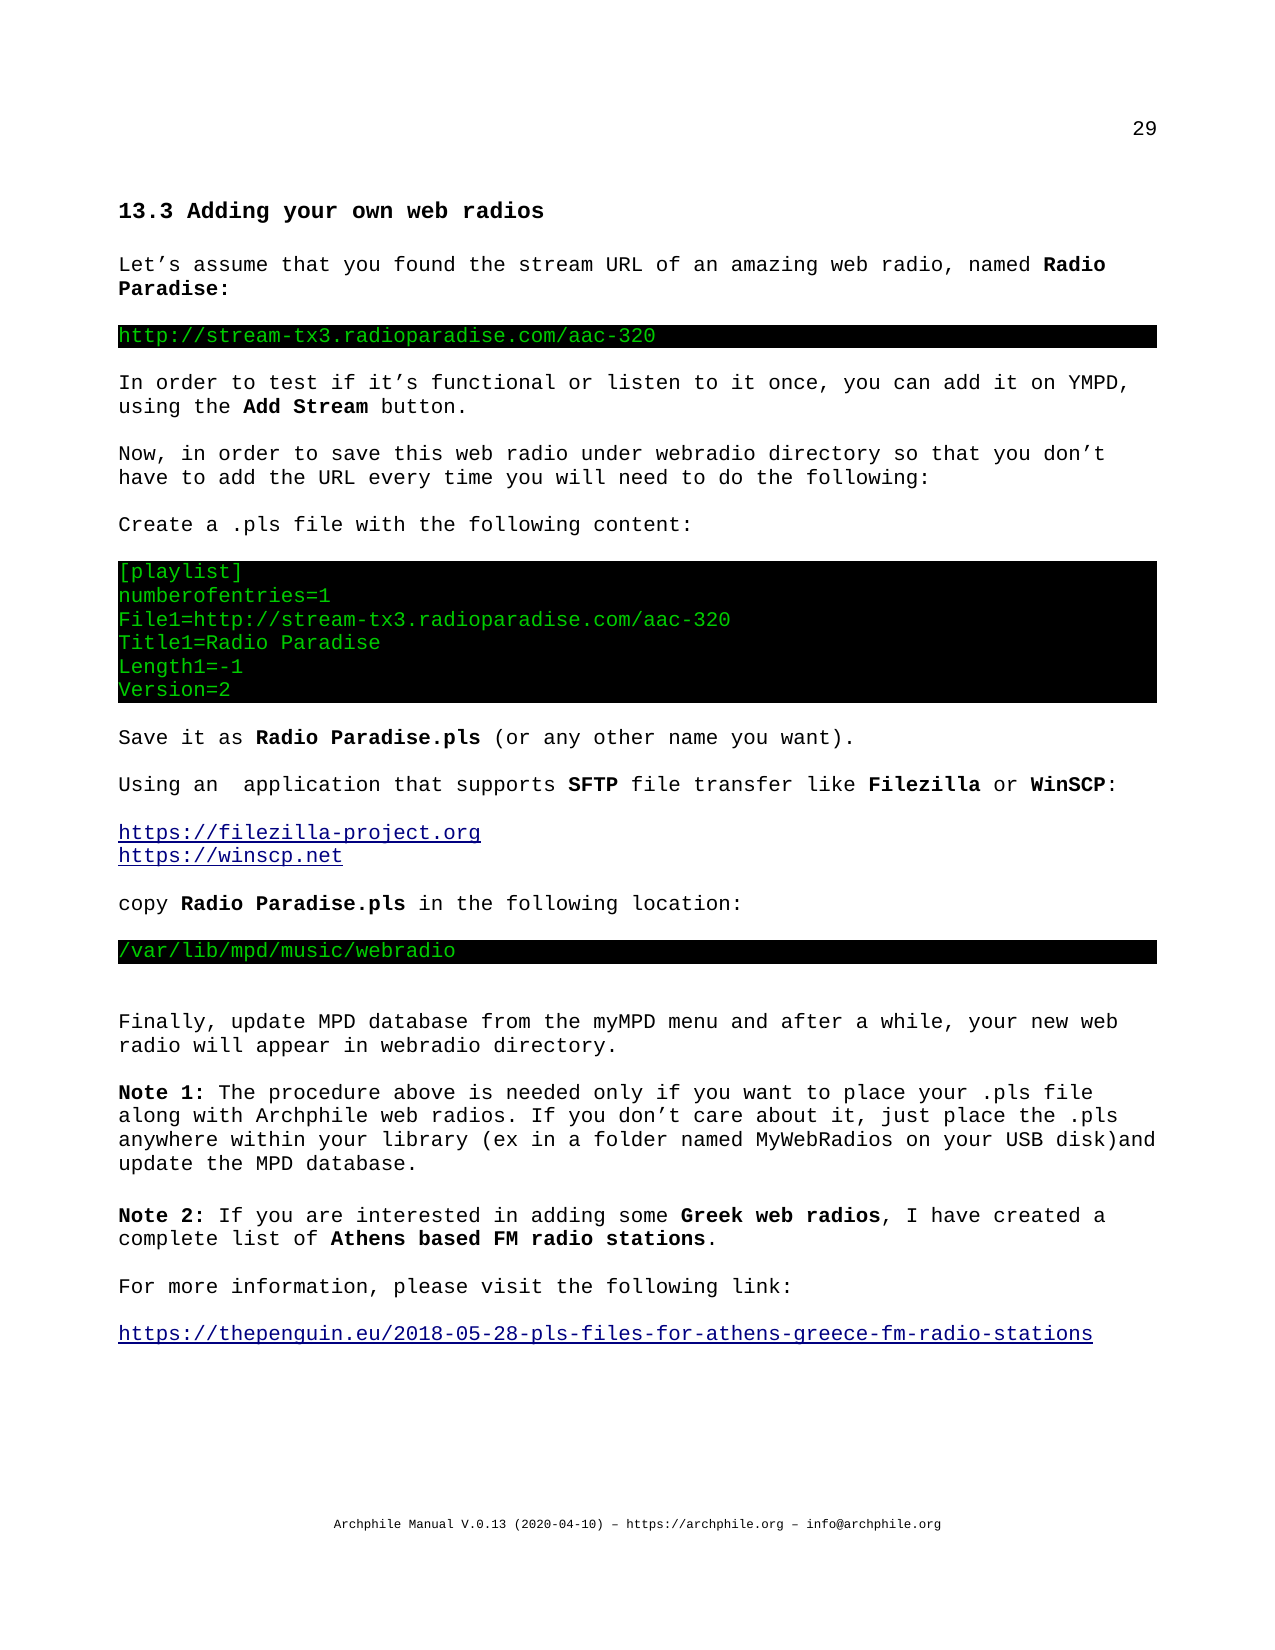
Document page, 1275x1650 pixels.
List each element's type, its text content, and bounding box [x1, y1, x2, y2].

text Let’s assume that you found the stream URL of an amazing web radio, named Radio Paradise: [118, 254, 1157, 301]
text https://thepenguin.eu/2018-05-28-pls-files-for-athens-greece-fm-radio-stations [118, 1323, 1157, 1347]
text https://winscp.net [118, 845, 1157, 869]
text For more information, please visit the following link: [118, 1276, 1157, 1299]
text Note 2: If you are interested in adding some Greek web radios, I have created a complete list of Athens based FM radio stations. [118, 1205, 1157, 1252]
text In order to test if it’s functional or listen to it once, you can add it on YMPD, using the Add Stream button. [118, 372, 1157, 419]
text Note 1: The procedure above is needed only if you want to place your .pls file along with Archphile web radios. If you don’t care about it, just place the .pls anywhere within your library (ex in a folder named MyWebRadios on your USB disk)and update the MPD database. [118, 1082, 1157, 1176]
text Title1=Radio Paradise [118, 632, 1157, 656]
text Save it as Radio Paradise.pls (or any other name you want). [118, 727, 1157, 750]
text 13.3 Adding your own web radios [118, 199, 1157, 226]
text copy Radio Paradise.pls in the following location: [118, 893, 1157, 916]
text Length1=-1 [118, 656, 1157, 679]
text [playlist] [118, 561, 1157, 585]
text Now, in order to save this web radio under webradio directory so that you don’t have to add the URL every time you will need to do the following: [118, 443, 1157, 490]
text Using an application that supports SFTP file transfer like Filezilla or WinSCP: [118, 774, 1157, 798]
text Create a .pls file with the following content: [118, 514, 1157, 538]
text Version=2 [118, 679, 1157, 703]
text File1=http://stream-tx3.radioparadise.com/aac-320 [118, 608, 1157, 632]
text https://filezilla-project.org [118, 822, 1157, 845]
text Finally, update MPD database from the myMPD menu and after a while, your new web radio will appear in webradio directory. [118, 1011, 1157, 1058]
text /var/lib/mpd/music/webradio [118, 940, 1157, 964]
text numberofentries=1 [118, 585, 1157, 608]
text http://stream-tx3.radioparadise.com/aac-320 [118, 325, 1157, 348]
